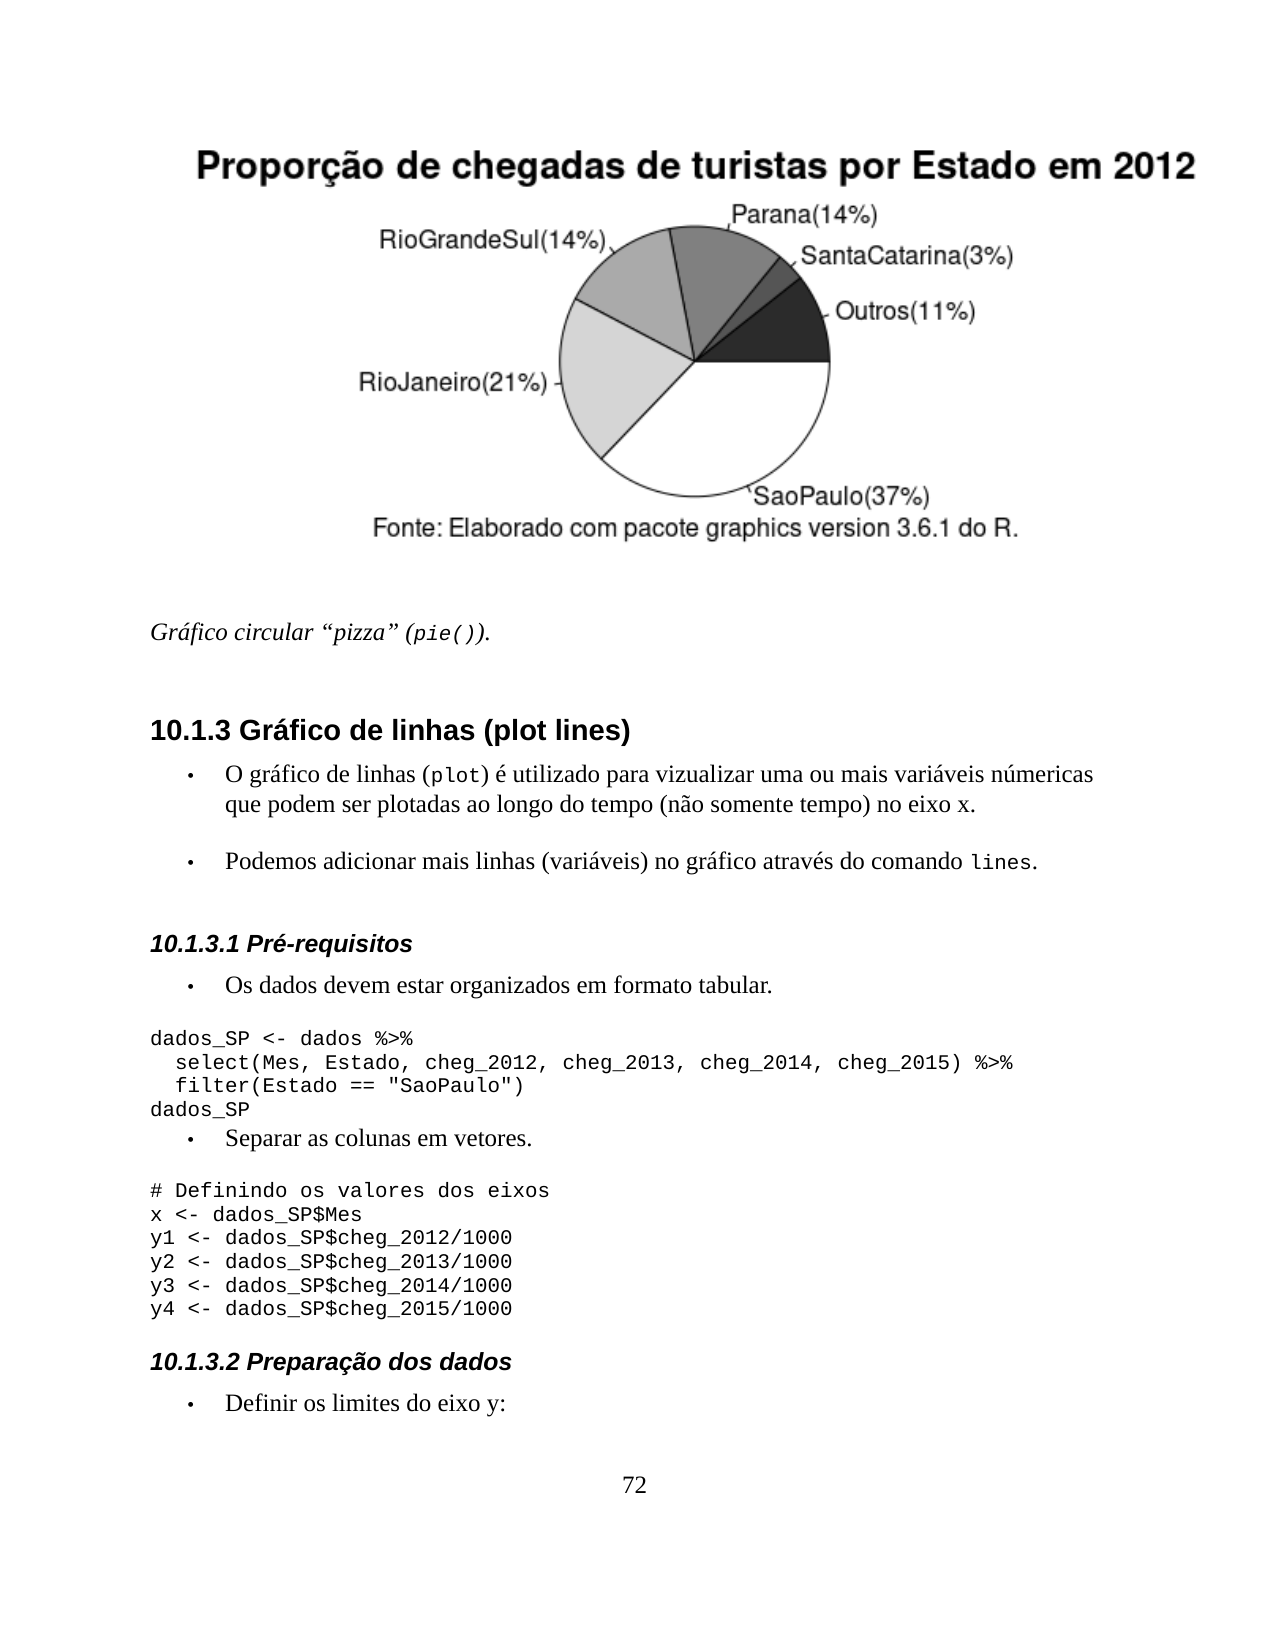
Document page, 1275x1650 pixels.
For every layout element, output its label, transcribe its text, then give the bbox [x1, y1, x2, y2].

text y4 <- dados_SP$cheg_2015/1000 [150, 1298, 1125, 1322]
list Podemos adicionar mais linhas (variáveis) no gráfico através do comando lines. [187, 846, 1125, 904]
text dados_SP [150, 1099, 1125, 1123]
text dados_SP <- dados %>% [150, 1028, 1125, 1052]
text filter(Estado == "SaoPaulo") [150, 1075, 1125, 1099]
text Gráfico circular “pizza” (pie()). [150, 617, 1125, 647]
text y1 <- dados_SP$cheg_2012/1000 [150, 1227, 1125, 1251]
list Definir os limites do eixo y: [187, 1388, 1125, 1417]
text # Definindo os valores dos eixos [150, 1180, 1125, 1204]
picture [150, 150, 1240, 605]
text select(Mes, Estado, cheg_2012, cheg_2013, cheg_2014, cheg_2015) %>% [150, 1052, 1125, 1075]
subtitle 10.1.3.2 Preparação dos dados [150, 1347, 1125, 1376]
text y2 <- dados_SP$cheg_2013/1000 [150, 1251, 1125, 1275]
text y3 <- dados_SP$cheg_2014/1000 [150, 1275, 1125, 1298]
list Os dados devem estar organizados em formato tabular. [187, 971, 1125, 1028]
list O gráfico de linhas (plot) é utilizado para vizualizar uma ou mais variáveis númericas que podem ser plotadas ao longo do tempo (não somente tempo) no eixo x. [187, 759, 1125, 846]
text x <- dados_SP$Mes [150, 1204, 1125, 1227]
subtitle 10.1.3.1 Pré-requisitos [150, 929, 1125, 958]
subtitle 10.1.3 Gráfico de linhas (plot lines) [150, 713, 1125, 747]
list Separar as colunas em vetores. [187, 1123, 1125, 1180]
